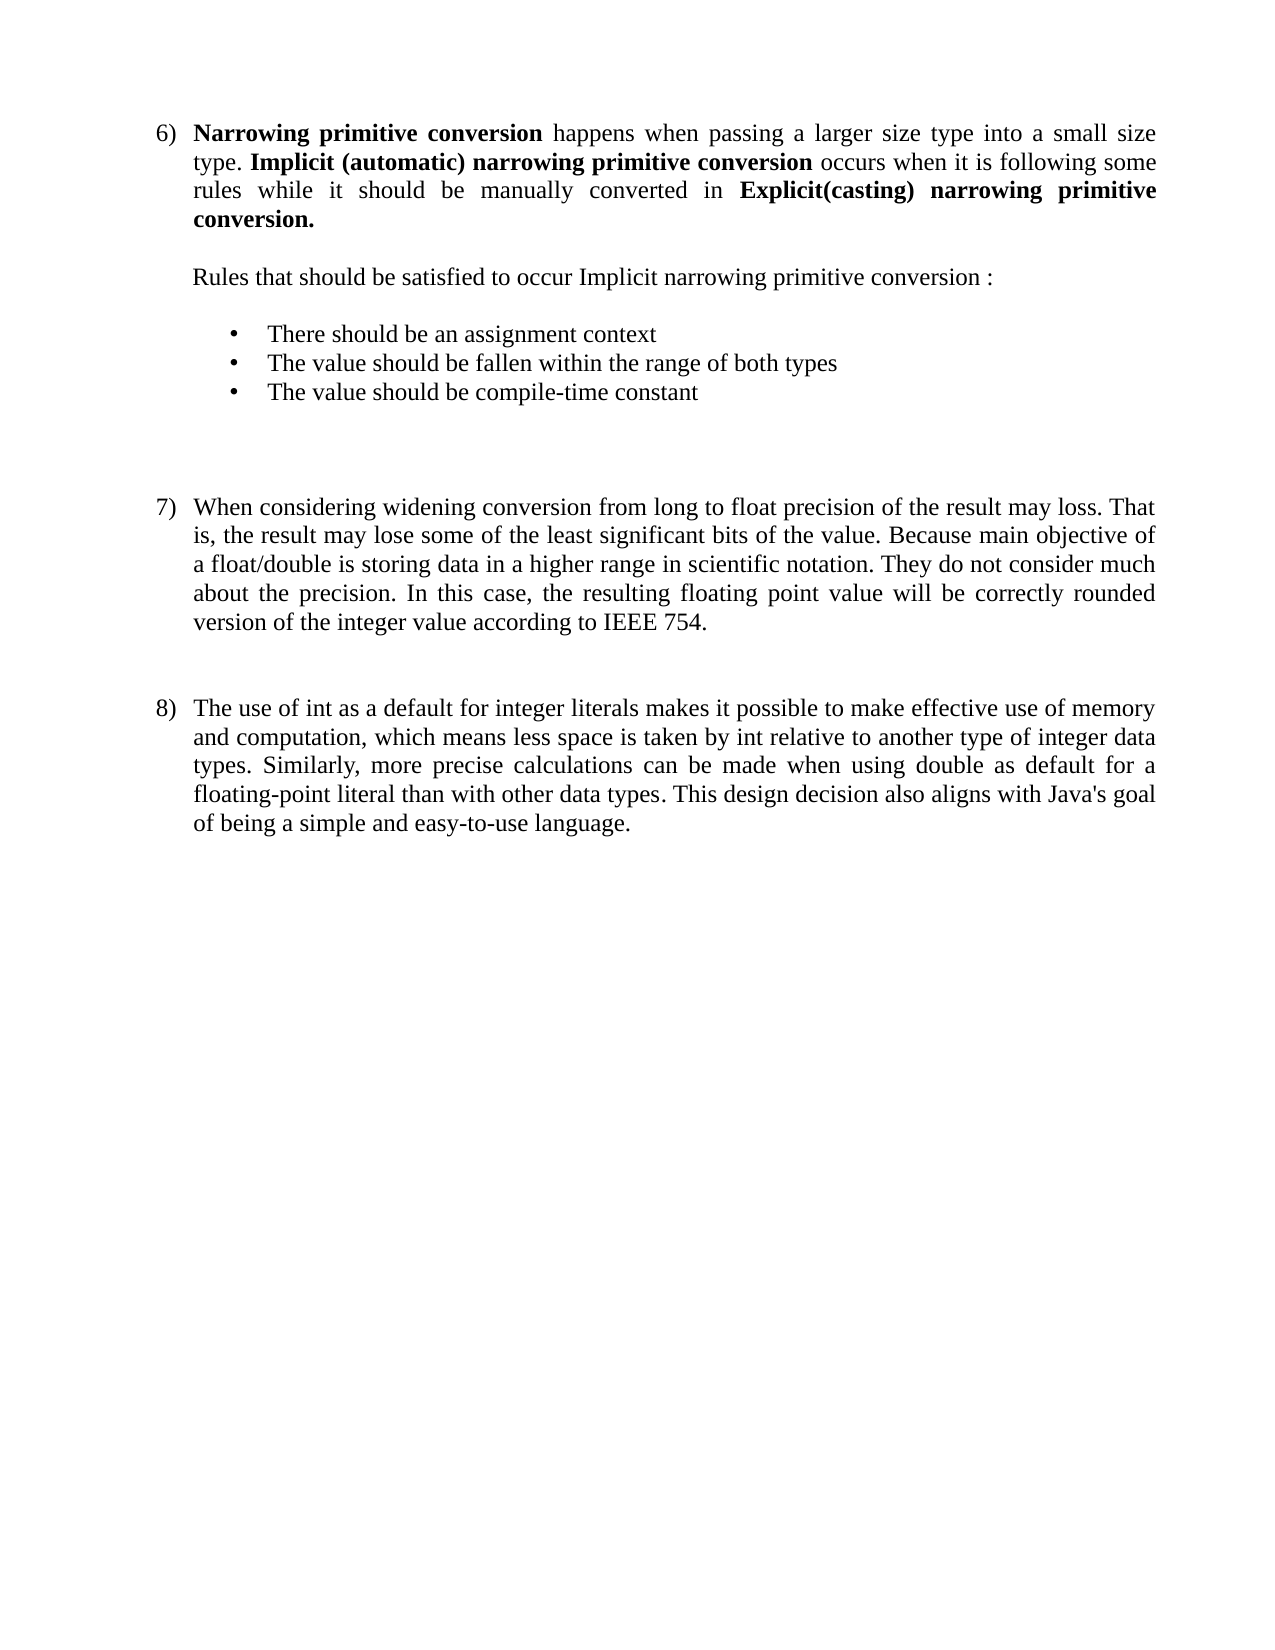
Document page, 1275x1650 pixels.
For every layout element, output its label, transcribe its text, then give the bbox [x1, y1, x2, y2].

list Narrowing primitive conversion happens when passing a larger size type into a small size type. Implicit (automatic) narrowing primitive conversion occurs when it is following some rules while it should be manually converted in Explicit(casting) narrowing primitive conversion. [156, 118, 1157, 233]
list When considering widening conversion from long to float precision of the result may loss. That is, the result may lose some of the least significant bits of the value. Because main objective of a float/double is storing data in a higher range in scientific notation. They do not consider much about the precision. In this case, the resulting floating point value will be correctly rounded version of the integer value according to IEEE 754. [156, 492, 1157, 636]
list The value should be compile-time constant [229, 377, 1157, 406]
list There should be an assignment context [229, 319, 1157, 348]
list The value should be fallen within the range of both types [229, 348, 1157, 377]
list The use of int as a default for integer literals makes it possible to make effective use of memory and computation, which means less space is taken by int relative to another type of integer data types. Similarly, more precise calculations can be made when using double as default for a floating-point literal than with other data types. This design decision also aligns with Java's goal of being a simple and easy-to-use language. [156, 693, 1157, 837]
text Rules that should be satisfied to occur Implicit narrowing primitive conversion : [118, 262, 1157, 291]
